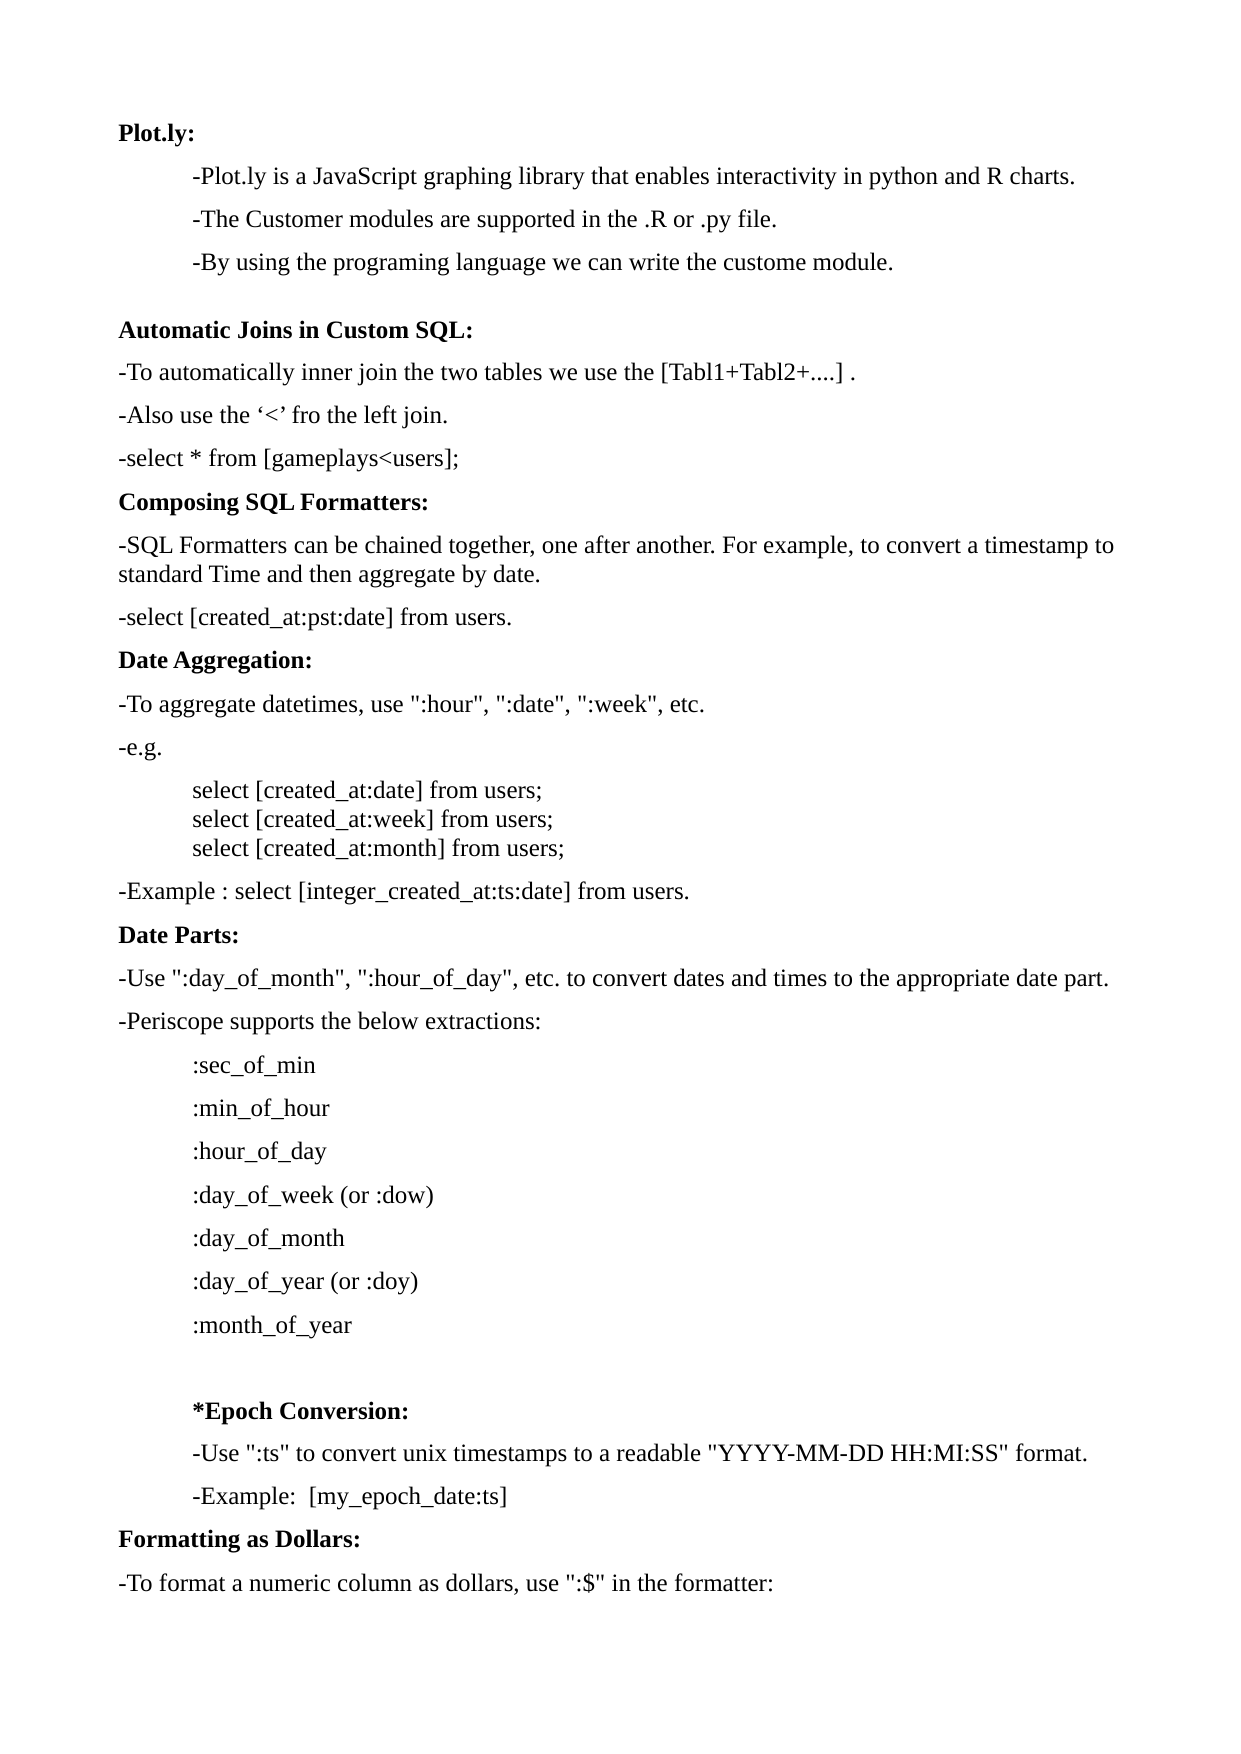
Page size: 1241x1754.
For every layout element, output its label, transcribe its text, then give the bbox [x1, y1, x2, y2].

text Composing SQL Formatters: [118, 487, 1122, 516]
text -Periscope supports the below extractions: [118, 1006, 1122, 1035]
text :min_of_hour [118, 1093, 1122, 1122]
text -SQL Formatters can be chained together, one after another. For example, to convert a timestamp to standard Time and then aggregate by date. [118, 530, 1122, 588]
text Date Aggregation: [118, 646, 1122, 674]
text select [created_at:date] from users; select [created_at:week] from users; select [created_at:month] from users; [118, 776, 1122, 862]
text -e.g. [118, 732, 1122, 761]
text Date Parts: [118, 920, 1122, 948]
text Plot.ly: [118, 118, 1122, 147]
text -To automatically inner join the two tables we use the [Tabl1+Tabl2+....] . [118, 357, 1122, 386]
text -select * from [gameplays<users]; [118, 443, 1122, 472]
text :day_of_week (or :dow) [118, 1180, 1122, 1208]
text :day_of_year (or :doy) [118, 1266, 1122, 1295]
text -Plot.ly is a JavaScript graphing library that enables interactivity in python and R charts. [118, 161, 1122, 190]
text -Example: [my_epoch_date:ts] [118, 1481, 1122, 1510]
text -Use ":day_of_month", ":hour_of_day", etc. to convert dates and times to the appropriate date part. [118, 963, 1122, 992]
subtitle Automatic Joins in Custom SQL: [118, 316, 1122, 344]
text :month_of_year [118, 1310, 1122, 1367]
text -To aggregate datetimes, use ":hour", ":date", ":week", etc. [118, 689, 1122, 718]
text -The Customer modules are supported in the .R or .py file. [118, 204, 1122, 233]
text -By using the programing language we can write the custome module. [118, 247, 1122, 276]
text :hour_of_day [118, 1136, 1122, 1165]
text Formatting as Dollars: [118, 1524, 1122, 1553]
text -select [created_at:pst:date] from users. [118, 602, 1122, 631]
subtitle *Epoch Conversion: [118, 1396, 1122, 1425]
text -To format a numeric column as dollars, use ":$" in the formatter: [118, 1568, 1122, 1596]
text -Also use the ‘<’ fro the left join. [118, 400, 1122, 429]
text :sec_of_min [118, 1050, 1122, 1078]
text -Use ":ts" to convert unix timestamps to a readable "YYYY-MM-DD HH:MI:SS" format. [118, 1438, 1122, 1466]
text -Example : select [integer_created_at:ts:date] from users. [118, 876, 1122, 905]
text :day_of_month [118, 1223, 1122, 1252]
